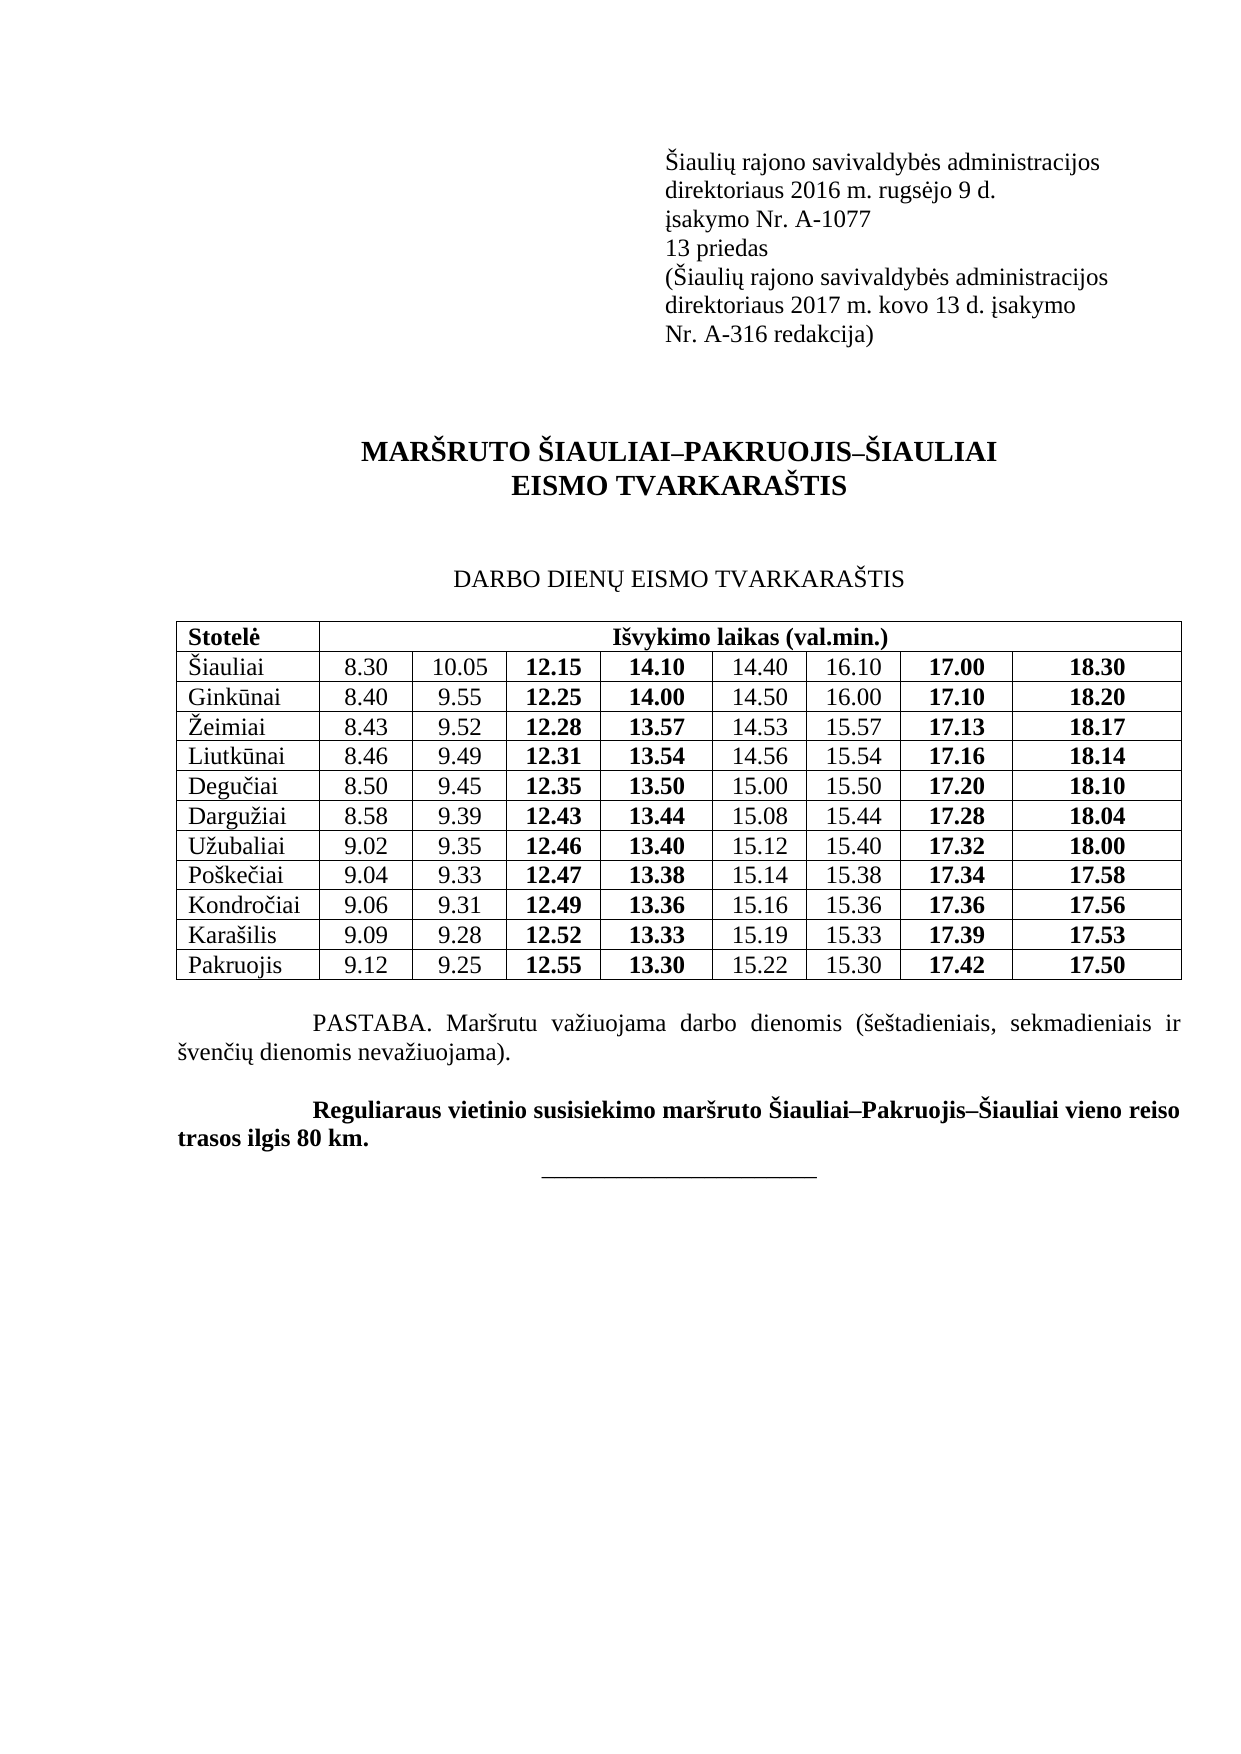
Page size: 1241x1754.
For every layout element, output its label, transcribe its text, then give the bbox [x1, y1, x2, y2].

text 13 priedas [665, 233, 1181, 262]
table_cell 17.32 [901, 831, 1012, 859]
text EISMO TVARKARAŠTIS [177, 468, 1181, 501]
text DARBO DIENŲ EISMO TVARKARAŠTIS [177, 564, 1181, 592]
table_cell 17.53 [1013, 920, 1181, 949]
table_cell 9.02 [320, 831, 412, 859]
table_cell 12.31 [507, 741, 600, 770]
table_cell 12.46 [507, 831, 600, 859]
table_cell 15.14 [713, 861, 806, 889]
table_cell 15.16 [713, 890, 806, 919]
table_cell 9.06 [320, 890, 412, 919]
table_cell Žeimiai [177, 712, 319, 740]
table_cell 17.39 [901, 920, 1012, 949]
table_cell 9.52 [413, 712, 506, 740]
table_cell 15.19 [713, 920, 806, 949]
table_cell 14.50 [713, 682, 806, 711]
table_cell 14.56 [713, 741, 806, 770]
table_cell 17.16 [901, 741, 1012, 770]
table_cell 15.44 [807, 801, 900, 830]
table_cell 18.14 [1013, 741, 1181, 770]
table_cell 17.34 [901, 861, 1012, 889]
table_cell 12.35 [507, 771, 600, 800]
table_cell 15.33 [807, 920, 900, 949]
table_cell 8.58 [320, 801, 412, 830]
text Reguliaraus vietinio susisiekimo maršruto Šiauliai–Pakruojis–Šiauliai vieno reiso trasos ilgis 80 km. [177, 1095, 1181, 1152]
table_cell 8.46 [320, 741, 412, 770]
table_cell 13.44 [601, 801, 712, 830]
table_cell 15.12 [713, 831, 806, 859]
table_cell 12.28 [507, 712, 600, 740]
table_cell 17.50 [1013, 950, 1181, 979]
table_cell Kondročiai [177, 890, 319, 919]
table_cell Karašilis [177, 920, 319, 949]
table_cell Šiauliai [177, 652, 319, 681]
table_cell 13.57 [601, 712, 712, 740]
table_cell 18.04 [1013, 801, 1181, 830]
table_cell 14.10 [601, 652, 712, 681]
table_cell Užubaliai [177, 831, 319, 859]
table_cell 13.38 [601, 861, 712, 889]
table_cell 8.40 [320, 682, 412, 711]
table_cell 9.31 [413, 890, 506, 919]
table_cell 12.43 [507, 801, 600, 830]
table_cell 14.53 [713, 712, 806, 740]
text (Šiaulių rajono savivaldybės administracijos direktoriaus 2017 m. kovo 13 d. įsakymo [665, 262, 1181, 319]
table_cell 15.00 [713, 771, 806, 800]
text MARŠRUTO ŠIAULIAI–PAKRUOJIS–ŠIAULIAI [177, 434, 1181, 468]
table_cell 12.49 [507, 890, 600, 919]
table_cell Liutkūnai [177, 741, 319, 770]
table_cell 13.36 [601, 890, 712, 919]
table_cell 15.57 [807, 712, 900, 740]
table_cell 13.33 [601, 920, 712, 949]
table_cell 9.33 [413, 861, 506, 889]
table_cell 13.40 [601, 831, 712, 859]
table_cell 18.20 [1013, 682, 1181, 711]
table_cell Degučiai [177, 771, 319, 800]
table_cell 14.40 [713, 652, 806, 681]
table_cell 12.55 [507, 950, 600, 979]
table_cell 16.10 [807, 652, 900, 681]
table_cell 17.36 [901, 890, 1012, 919]
table_cell 9.04 [320, 861, 412, 889]
table_cell 15.22 [713, 950, 806, 979]
table_cell 18.30 [1013, 652, 1181, 681]
table_cell 14.00 [601, 682, 712, 711]
table_cell 15.36 [807, 890, 900, 919]
table_cell 9.45 [413, 771, 506, 800]
table_cell 13.50 [601, 771, 712, 800]
table_cell 17.13 [901, 712, 1012, 740]
table_cell 9.39 [413, 801, 506, 830]
table_cell 9.35 [413, 831, 506, 859]
table_cell 17.56 [1013, 890, 1181, 919]
text Nr. A-316 redakcija) [665, 319, 1181, 348]
table_cell 17.42 [901, 950, 1012, 979]
table_cell 15.30 [807, 950, 900, 979]
table_cell 13.54 [601, 741, 712, 770]
table_cell 9.28 [413, 920, 506, 949]
table_cell Pakruojis [177, 950, 319, 979]
table_header Stotelė [177, 622, 319, 651]
table_cell 17.28 [901, 801, 1012, 830]
table_cell 9.55 [413, 682, 506, 711]
table_cell 8.43 [320, 712, 412, 740]
table_cell 9.12 [320, 950, 412, 979]
table_cell 9.09 [320, 920, 412, 949]
table_cell Dargužiai [177, 801, 319, 830]
table_cell 18.10 [1013, 771, 1181, 800]
table_header Išvykimo laikas (val.min.) [320, 622, 1181, 651]
table_cell 12.52 [507, 920, 600, 949]
text ______________________ [177, 1152, 1181, 1181]
table_cell 18.00 [1013, 831, 1181, 859]
table_cell 12.47 [507, 861, 600, 889]
table_cell 17.58 [1013, 861, 1181, 889]
table_cell 17.20 [901, 771, 1012, 800]
table_cell Poškečiai [177, 861, 319, 889]
text Šiaulių rajono savivaldybės administracijos direktoriaus 2016 m. rugsėjo 9 d. [665, 147, 1181, 204]
table_cell 17.00 [901, 652, 1012, 681]
table_cell 9.25 [413, 950, 506, 979]
table_cell 16.00 [807, 682, 900, 711]
table_cell 18.17 [1013, 712, 1181, 740]
table_cell 13.30 [601, 950, 712, 979]
table_cell 10.05 [413, 652, 506, 681]
table_cell Ginkūnai [177, 682, 319, 711]
table_cell 15.54 [807, 741, 900, 770]
table_cell 8.50 [320, 771, 412, 800]
table_cell 9.49 [413, 741, 506, 770]
table_cell 12.15 [507, 652, 600, 681]
table_cell 15.50 [807, 771, 900, 800]
table_cell 8.30 [320, 652, 412, 681]
text PASTABA. Maršrutu važiuojama darbo dienomis (šeštadieniais, sekmadieniais ir švenčių dienomis nevažiuojama). [177, 1008, 1181, 1066]
table_cell 15.38 [807, 861, 900, 889]
text įsakymo Nr. A-1077 [665, 204, 1181, 233]
table_cell 15.08 [713, 801, 806, 830]
table_cell 17.10 [901, 682, 1012, 711]
table_cell 15.40 [807, 831, 900, 859]
table_cell 12.25 [507, 682, 600, 711]
